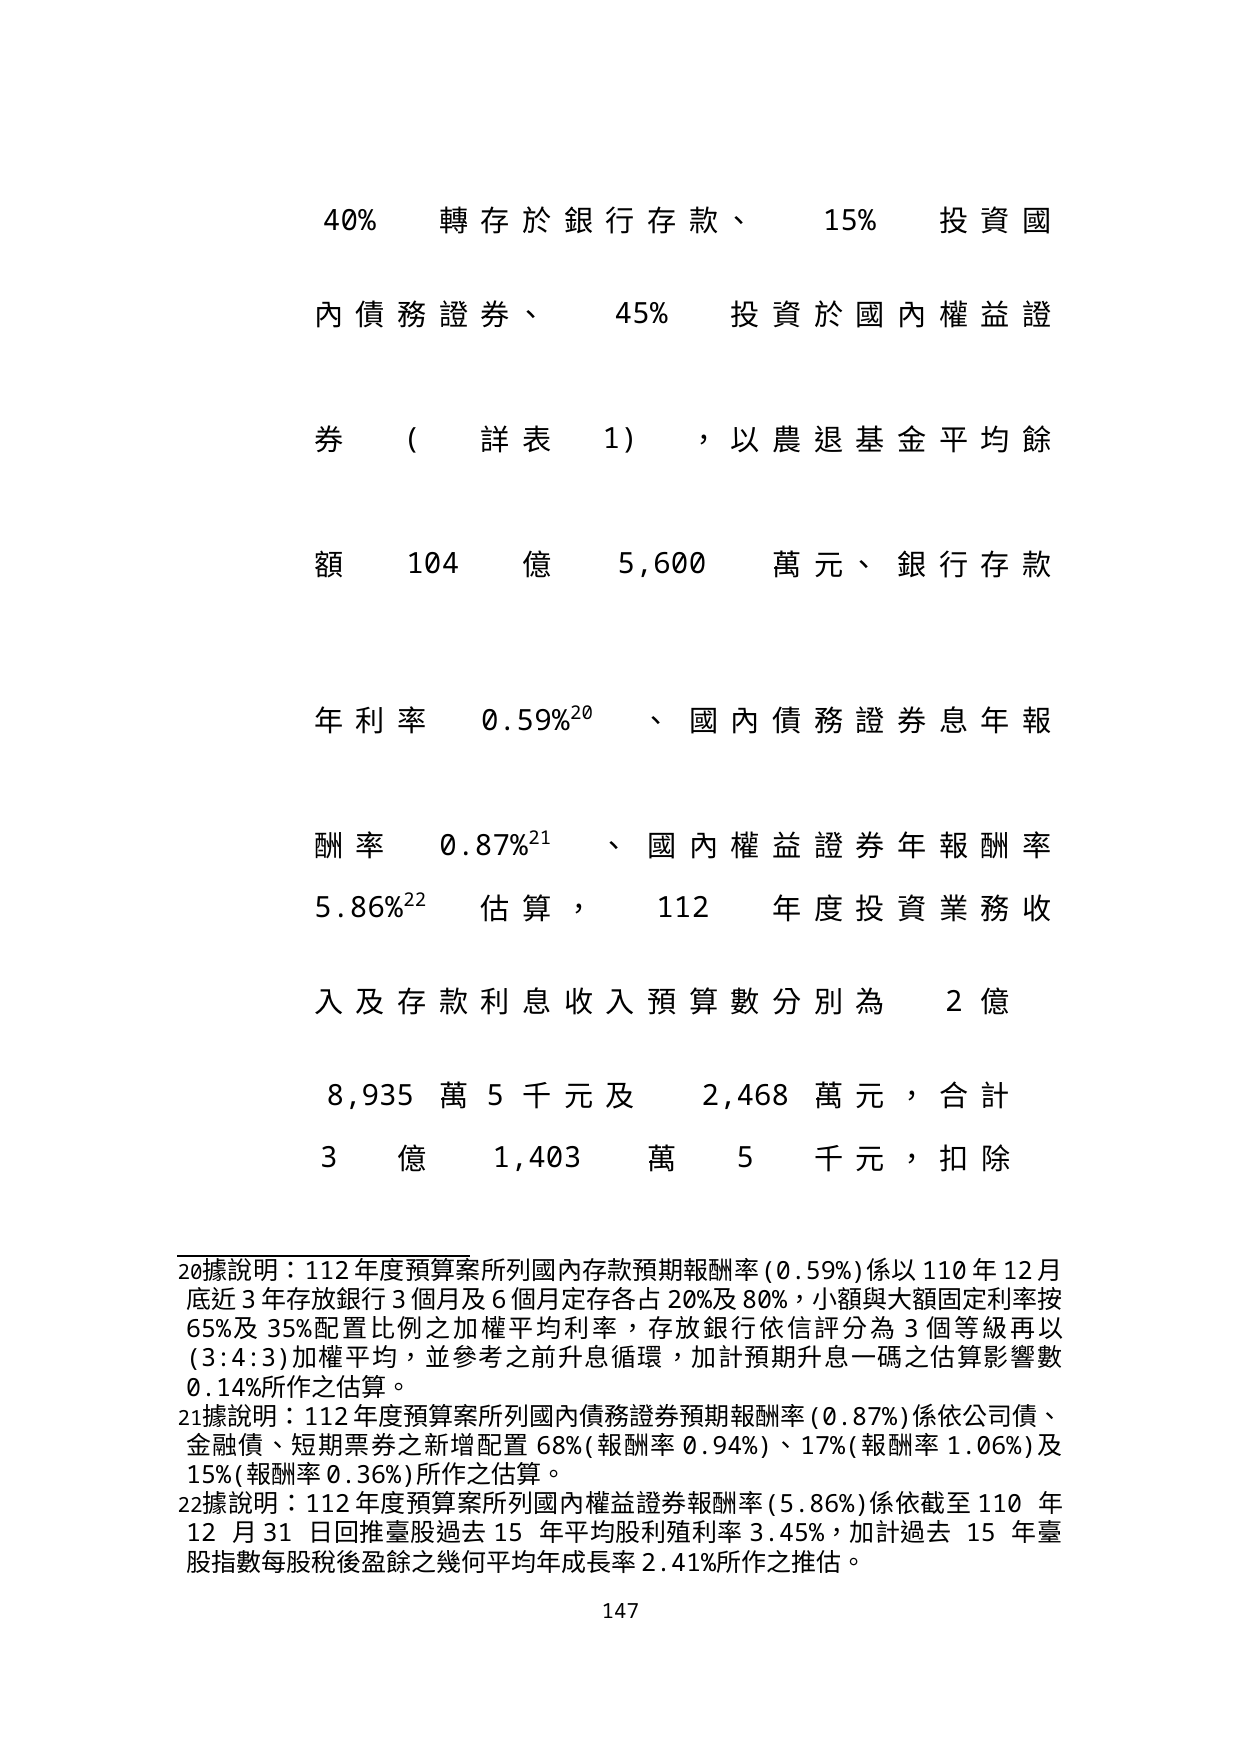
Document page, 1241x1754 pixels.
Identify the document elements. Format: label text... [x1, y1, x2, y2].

text 40%轉存於銀行存款、15%投資國內債務證券、45%投資於國內權益證券(詳表1)，以農退基金平均餘額104億5,600萬元、銀行存款年利率0.59%、國內債務證券息年報酬率0.87%、國內權益證券年報酬率5.86%估算，112年度投資業務收入及存款利息收入預算數分別為2億8,935萬5千元及2,468萬元，合計3億1,403萬5千元，扣除 [271, 177, 1058, 1177]
text 據說明：112年度預算案所列國內存款預期報酬率(0.59%)係以110年12月底近3年存放銀行3個月及6個月定存各占20%及80%，小額與大額固定利率按65%及35%配置比例之加權平均利率，存放銀行依信評分為3個等級再以(3:4:3)加權平均，並參考之前升息循環，加計預期升息一碼之估算影響數0.14%所作之估算。 [177, 1256, 1063, 1402]
text 據說明：112年度預算案所列國內債務證券預期報酬率(0.87%)係依公司債、金融債、短期票券之新增配置68%(報酬率0.94%)、17%(報酬率1.06%)及15%(報酬率0.36%)所作之估算。 [177, 1402, 1063, 1489]
text 據說明：112年度預算案所列國內權益證券報酬率(5.86%)係依截至110 年12 月31 日回推臺股過去15 年平均股利殖利率3.45%，加計過去 15 年臺股指數每股稅後盈餘之幾何平均年成長率2.41%所作之推估。 [177, 1489, 1063, 1577]
